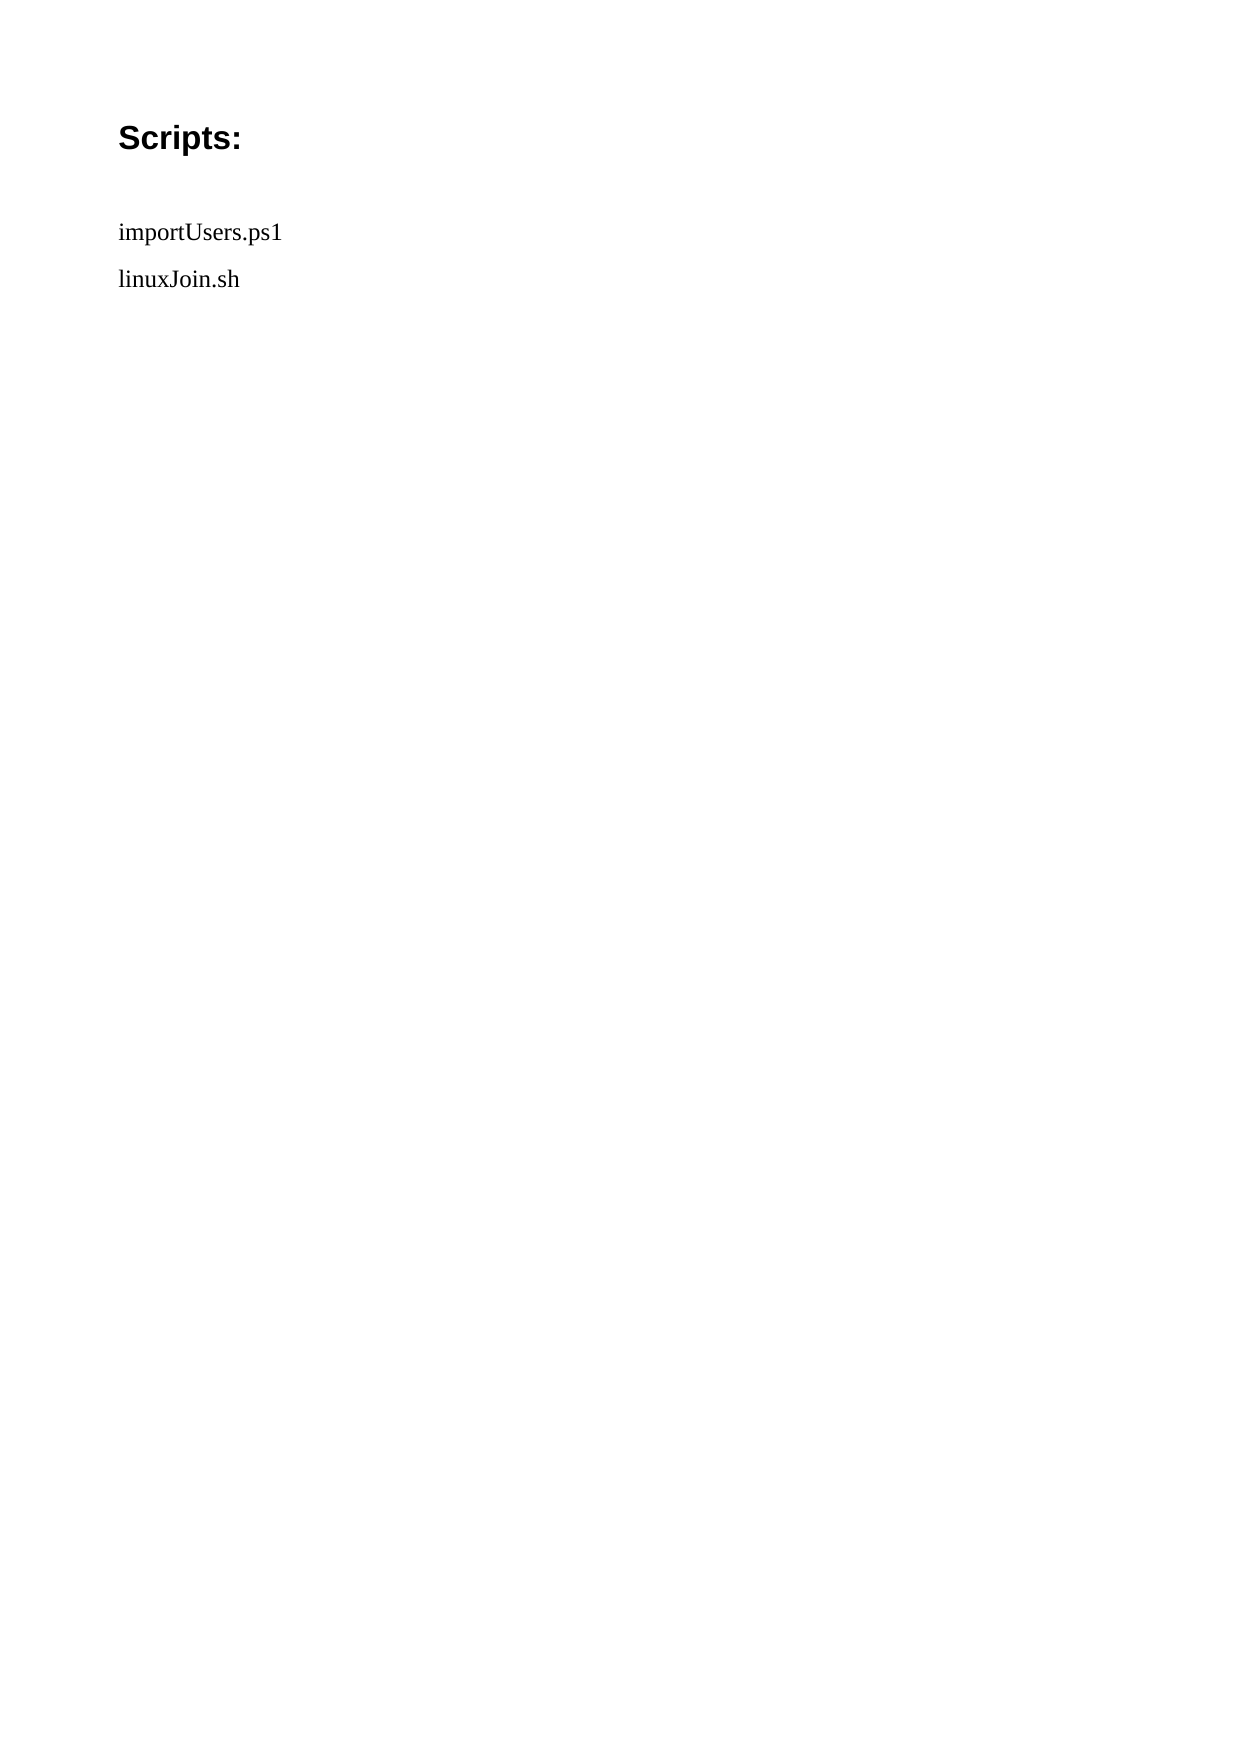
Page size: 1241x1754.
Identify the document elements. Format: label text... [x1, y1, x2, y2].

text linuxJoin.sh [118, 264, 1122, 293]
text importUsers.ps1 [118, 217, 1122, 245]
subtitle Scripts: [118, 118, 1122, 157]
